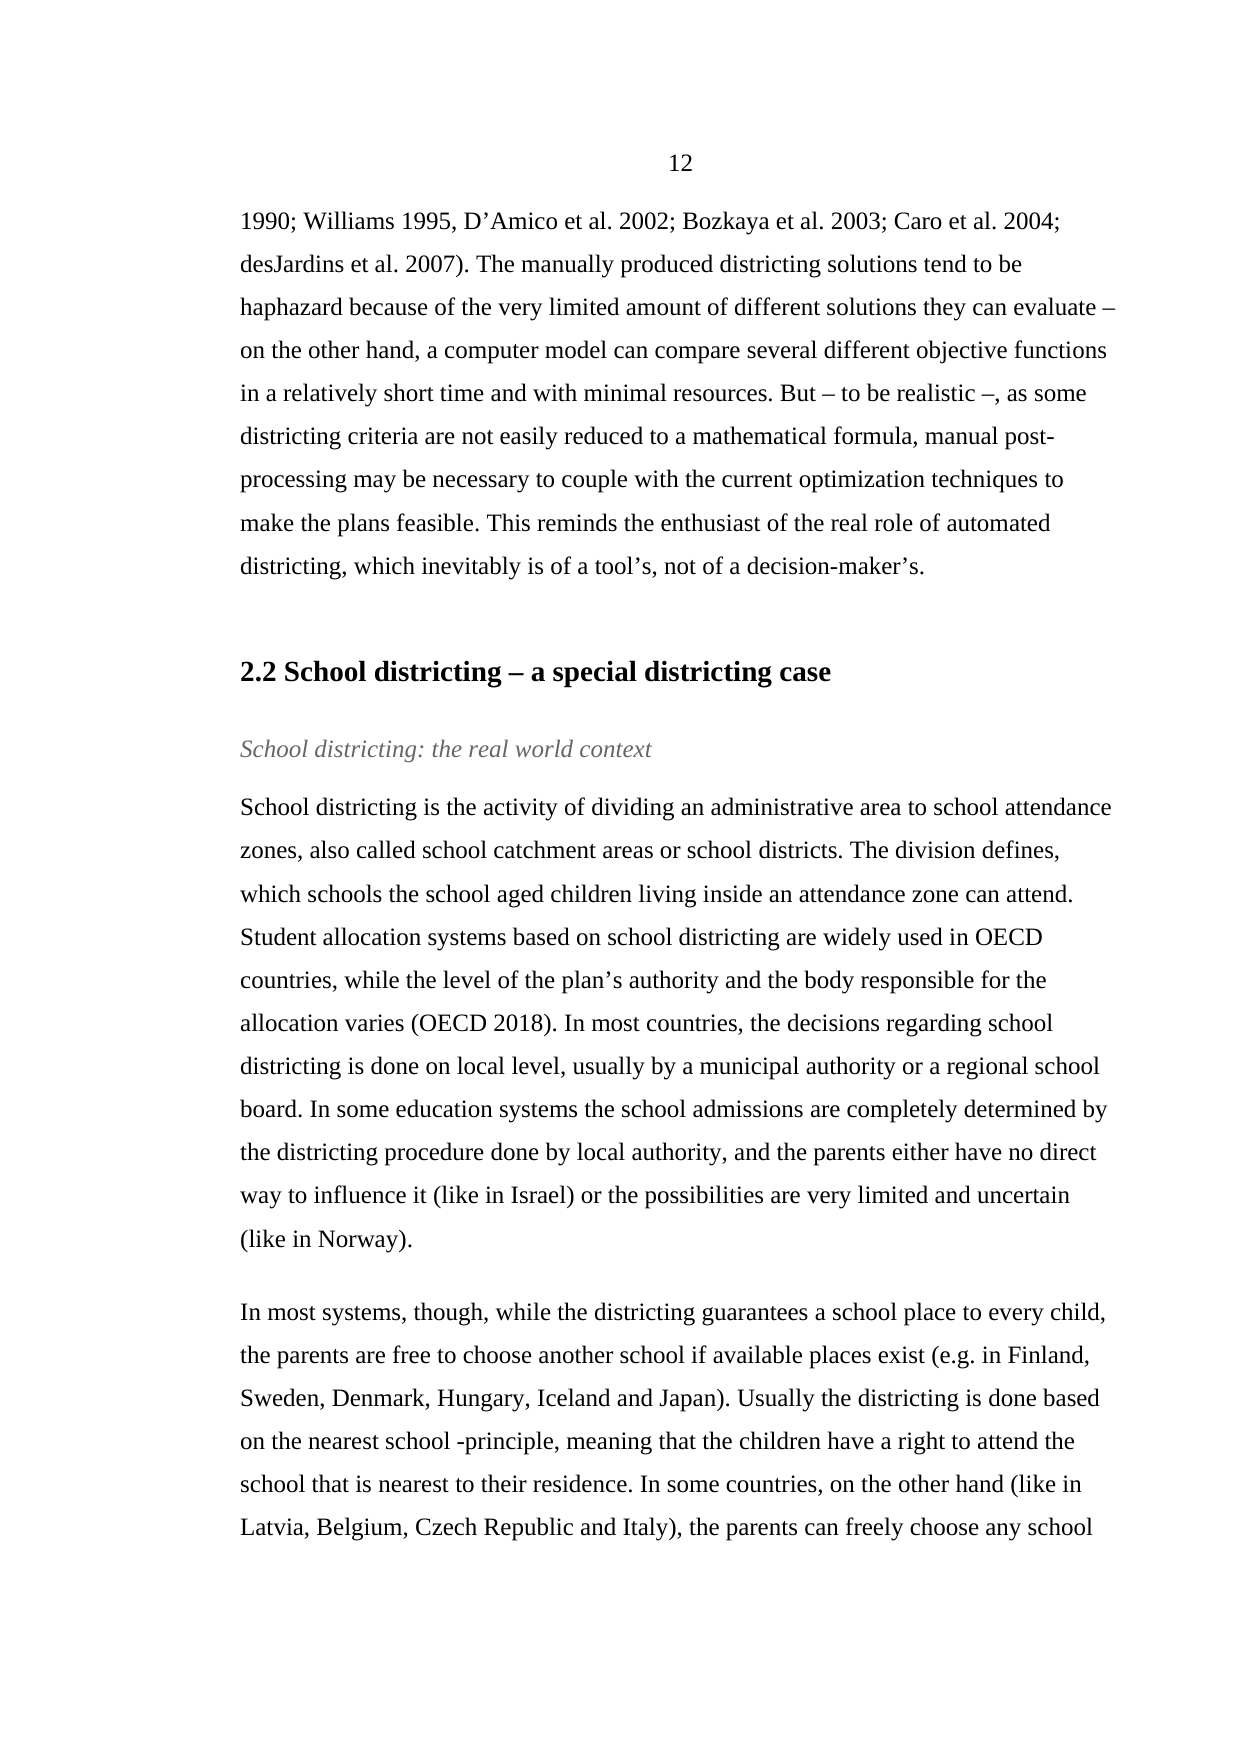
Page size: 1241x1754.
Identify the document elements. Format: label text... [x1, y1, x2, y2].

text School districting is the activity of dividing an administrative area to school attendance zones, also called school catchment areas or school districts. The division defines, which schools the school aged children living inside an attendance zone can attend. Student allocation systems based on school districting are widely used in OECD countries, while the level of the plan’s authority and the body responsible for the allocation varies (OECD 2018). In most countries, the decisions regarding school districting is done on local level, usually by a municipal authority or a regional school board. In some education systems the school admissions are completely determined by the districting procedure done by local authority, and the parents either have no direct way to influence it (like in Israel) or the possibilities are very limited and uncertain (like in Norway). [240, 792, 1121, 1252]
subtitle School districting: the real world context [240, 734, 1121, 763]
text In most systems, though, while the districting guarantees a school place to every child, the parents are free to choose another school if available places exist (e.g. in Finland, Sweden, Denmark, Hungary, Iceland and Japan). Usually the districting is done based on the nearest school -principle, meaning that the children have a right to attend the school that is nearest to their residence. In some countries, on the other hand (like in Latvia, Belgium, Czech Republic and Italy), the parents can freely choose any school [240, 1297, 1121, 1541]
subtitle 2.2 School districting – a special districting case [240, 654, 1121, 687]
text 1990; Williams 1995, D’Amico et al. 2002; Bozkaya et al. 2003; Caro et al. 2004; desJardins et al. 2007). The manually produced districting solutions tend to be haphazard because of the very limited amount of different solutions they can evaluate – on the other hand, a computer model can compare several different objective functions in a relatively short time and with minimal resources. But – to be realistic –, as some districting criteria are not easily reduced to a mathematical formula, manual post-processing may be necessary to couple with the current optimization techniques to make the plans feasible. This reminds the enthusiast of the real role of automated districting, which inevitably is of a tool’s, not of a decision-maker’s. [240, 206, 1121, 579]
